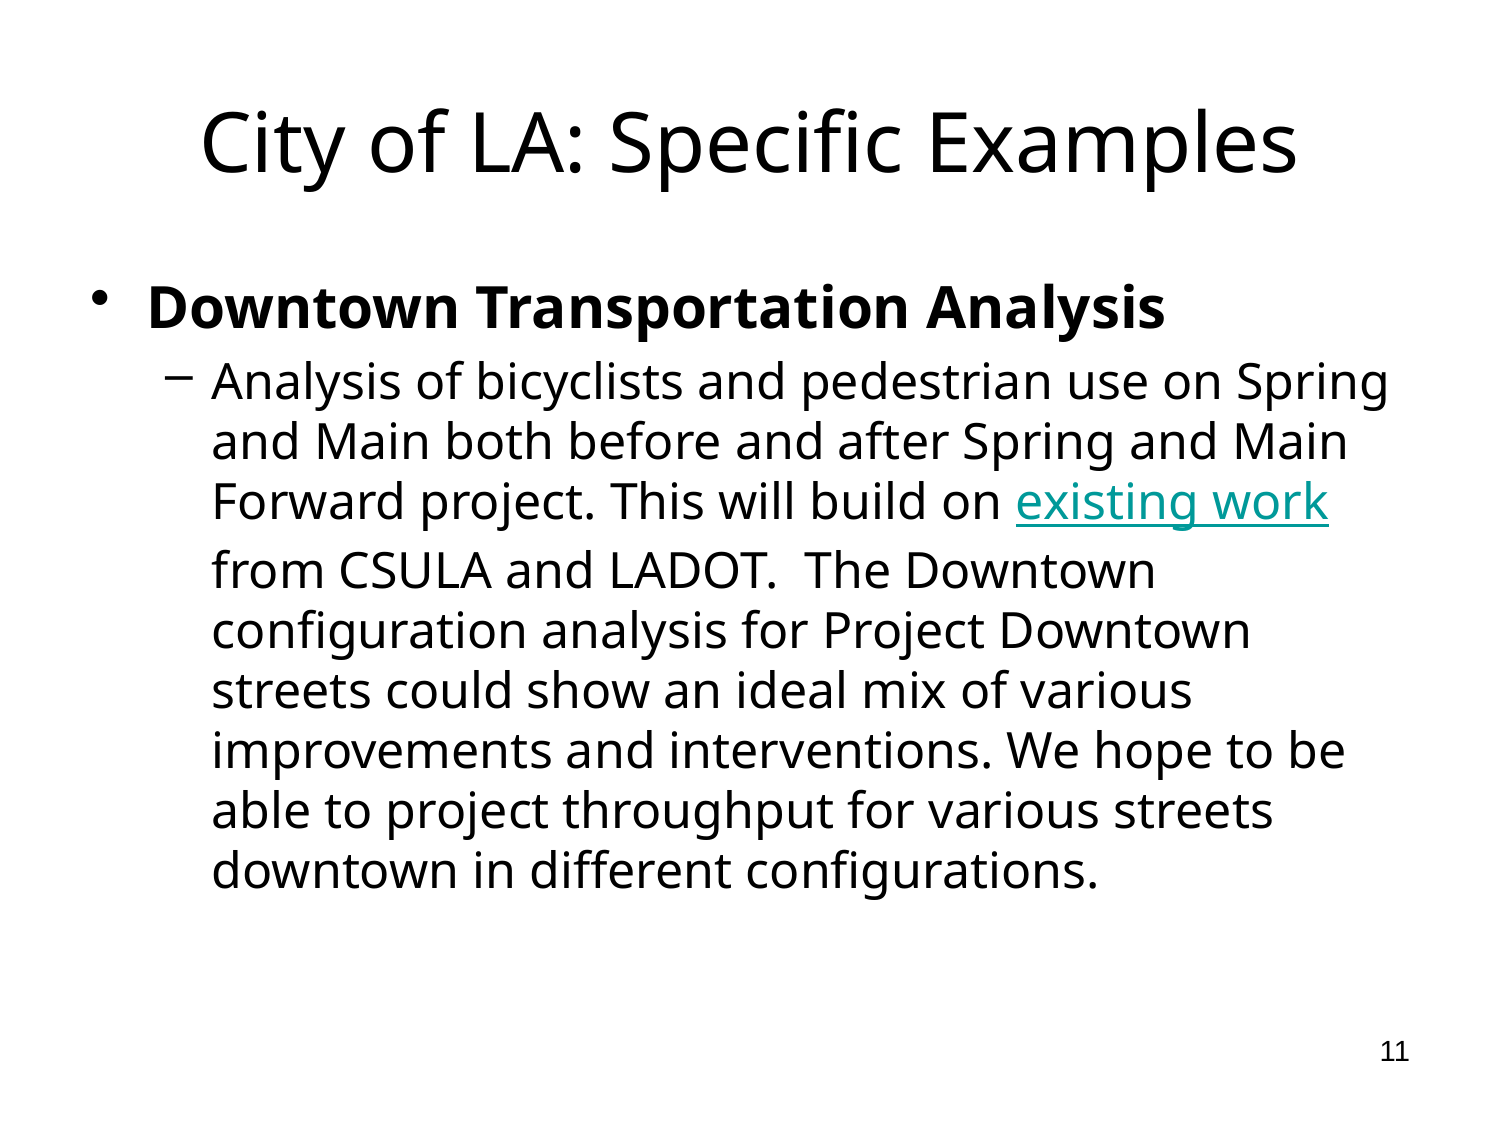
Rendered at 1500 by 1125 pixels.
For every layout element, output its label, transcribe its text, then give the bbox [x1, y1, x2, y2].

list Downtown Transportation Analysis Analysis of bicyclists and pedestrian use on Spring and Main both before and after Spring and Main Forward project. This will build on existing work from CSULA and LADOT. The Downtown configuration analysis for Project Downtown streets could show an ideal mix of various improvements and interventions. We hope to be able to project throughput for various streets downtown in different configurations. [75, 262, 1425, 1005]
title City of LA: Specific Examples [75, 45, 1425, 233]
slide_number [1074, 1024, 1425, 1103]
